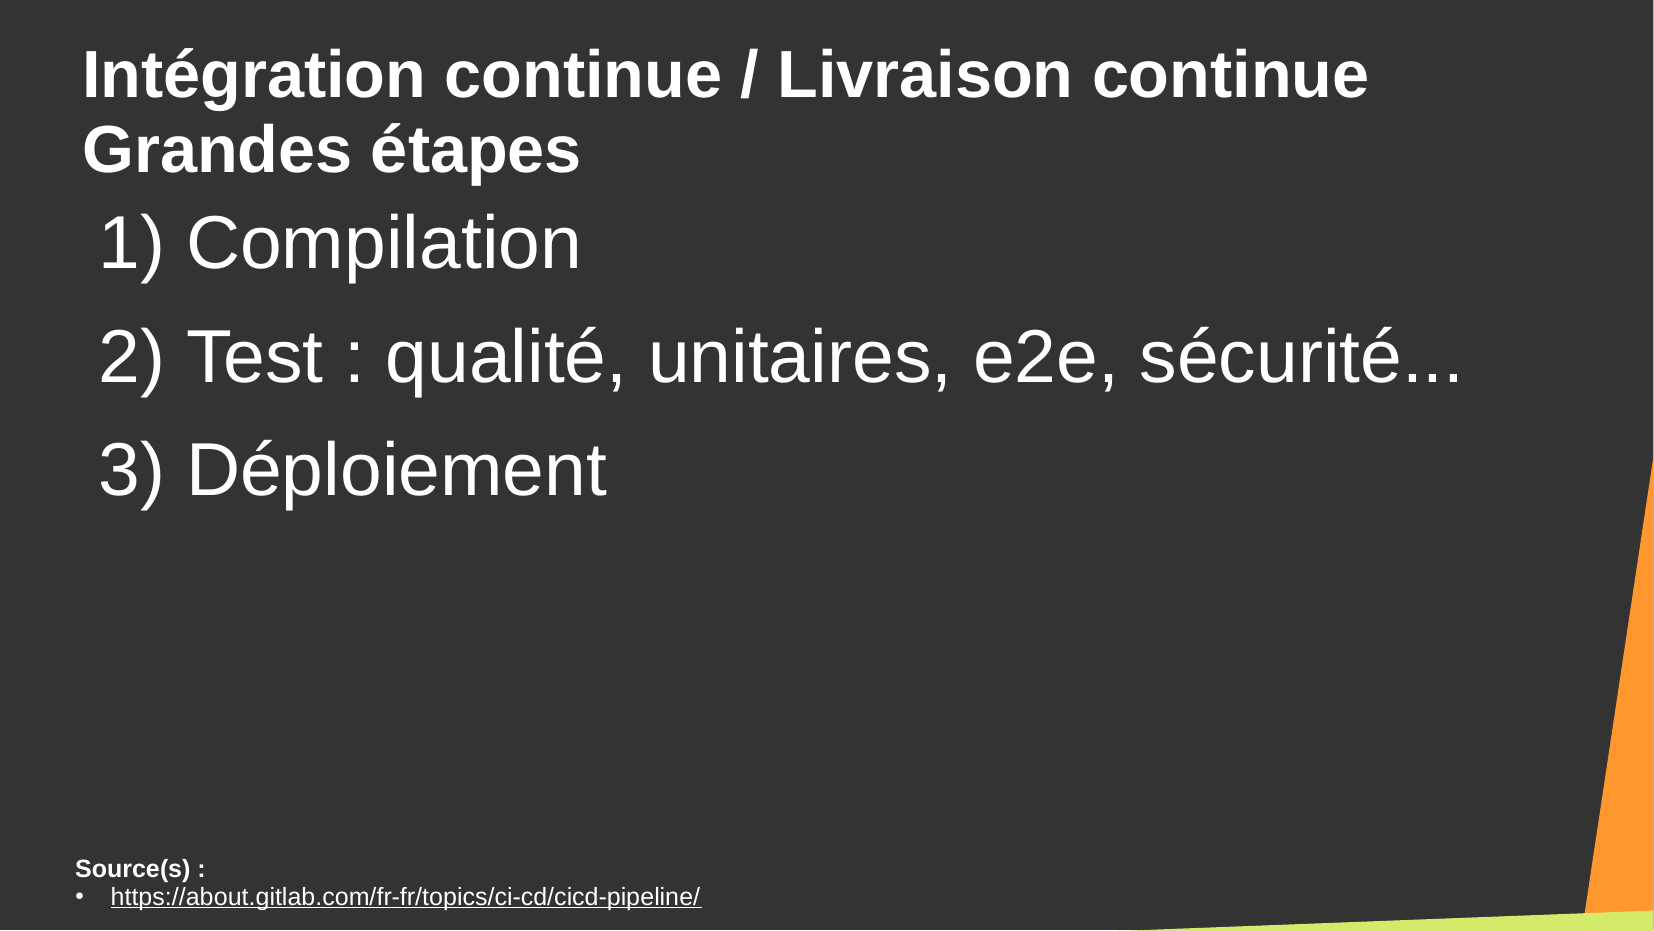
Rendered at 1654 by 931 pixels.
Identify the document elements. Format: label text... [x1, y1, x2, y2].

text_box Source(s) : https://about.gitlab.com/fr-fr/topics/ci-cd/cicd-pipeline/ [60, 809, 1546, 919]
list Compilation Test : qualité, unitaires, e2e, sécurité... Déploiement [80, 200, 1560, 626]
title Intégration continue / Livraison continue Grandes étapes [82, 37, 1406, 187]
text_box [1118, 452, 1654, 931]
